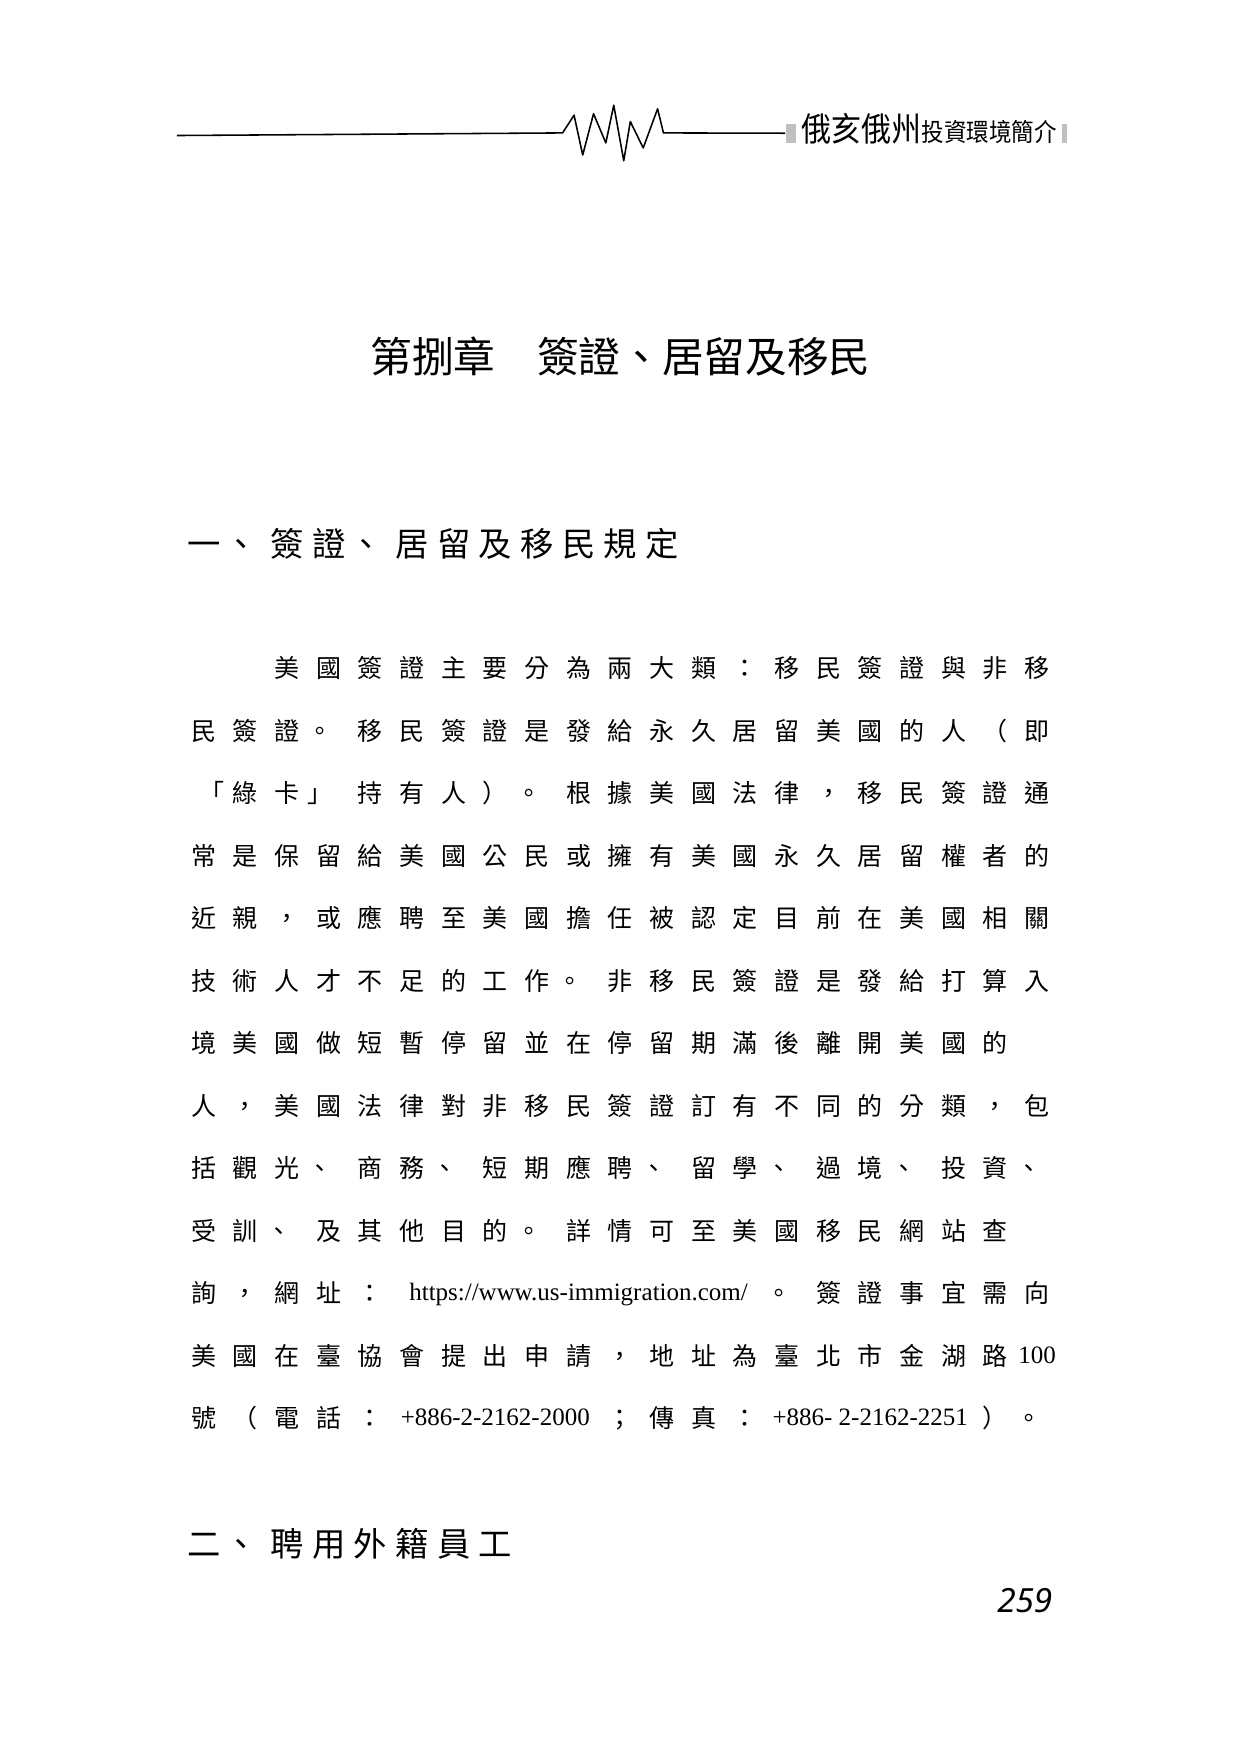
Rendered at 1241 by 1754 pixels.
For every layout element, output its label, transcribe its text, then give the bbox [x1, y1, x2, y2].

text 第捌章 簽證、居留及移民 [183, 313, 1058, 375]
text 一、簽證、居留及移民規定 [183, 500, 1058, 563]
text 二、聘用外籍員工 [183, 1500, 1058, 1563]
text 美國簽證主要分為兩大類：移民簽證與非移民簽證。移民簽證是發給永久居留美國的人（即「綠卡」持有人）。根據美國法律，移民簽證通常是保留給美國公民或擁有美國永久居留權者的近親，或應聘至美國擔任被認定目前在美國相關技術人才不足的工作。非移民簽證是發給打算入境美國做短暫停留並在停留期滿後離開美國的人，美國法律對非移民簽證訂有不同的分類，包括觀光、商務、短期應聘、留學、過境、投資、受訓、及其他目的。詳情可至美國移民網站查詢，網址：https://www.us-immigration.com/。簽證事宜需向美國在臺協會提出申請，地址為臺北市金湖路100號（電話：+886-2-2162-2000；傳真：+886- 2-2162-2251）。 [183, 625, 1058, 1438]
